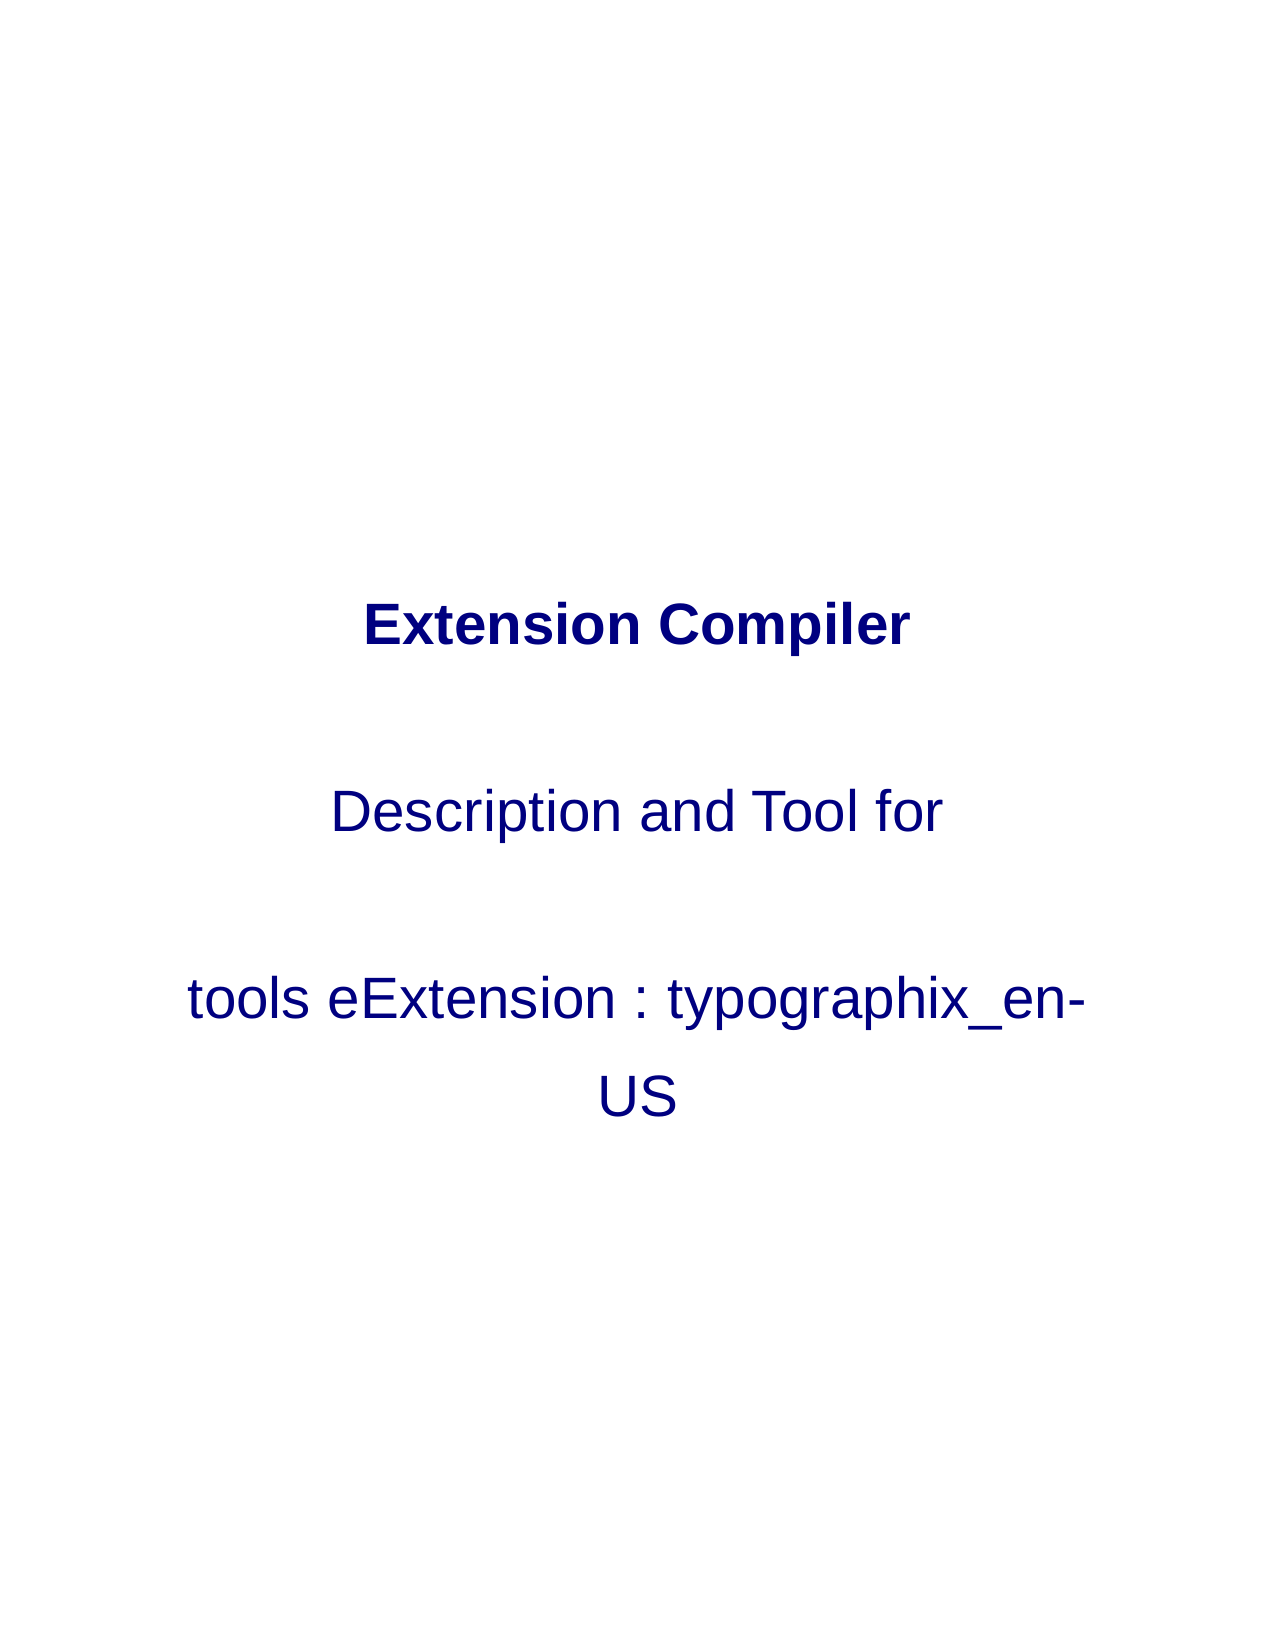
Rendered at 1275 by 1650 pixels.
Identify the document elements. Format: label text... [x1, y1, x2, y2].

text Extension Compiler [153, 592, 1121, 657]
text Description and Tool for [153, 778, 1121, 844]
text tools eExtension : typographix_en-US [153, 965, 1121, 1129]
